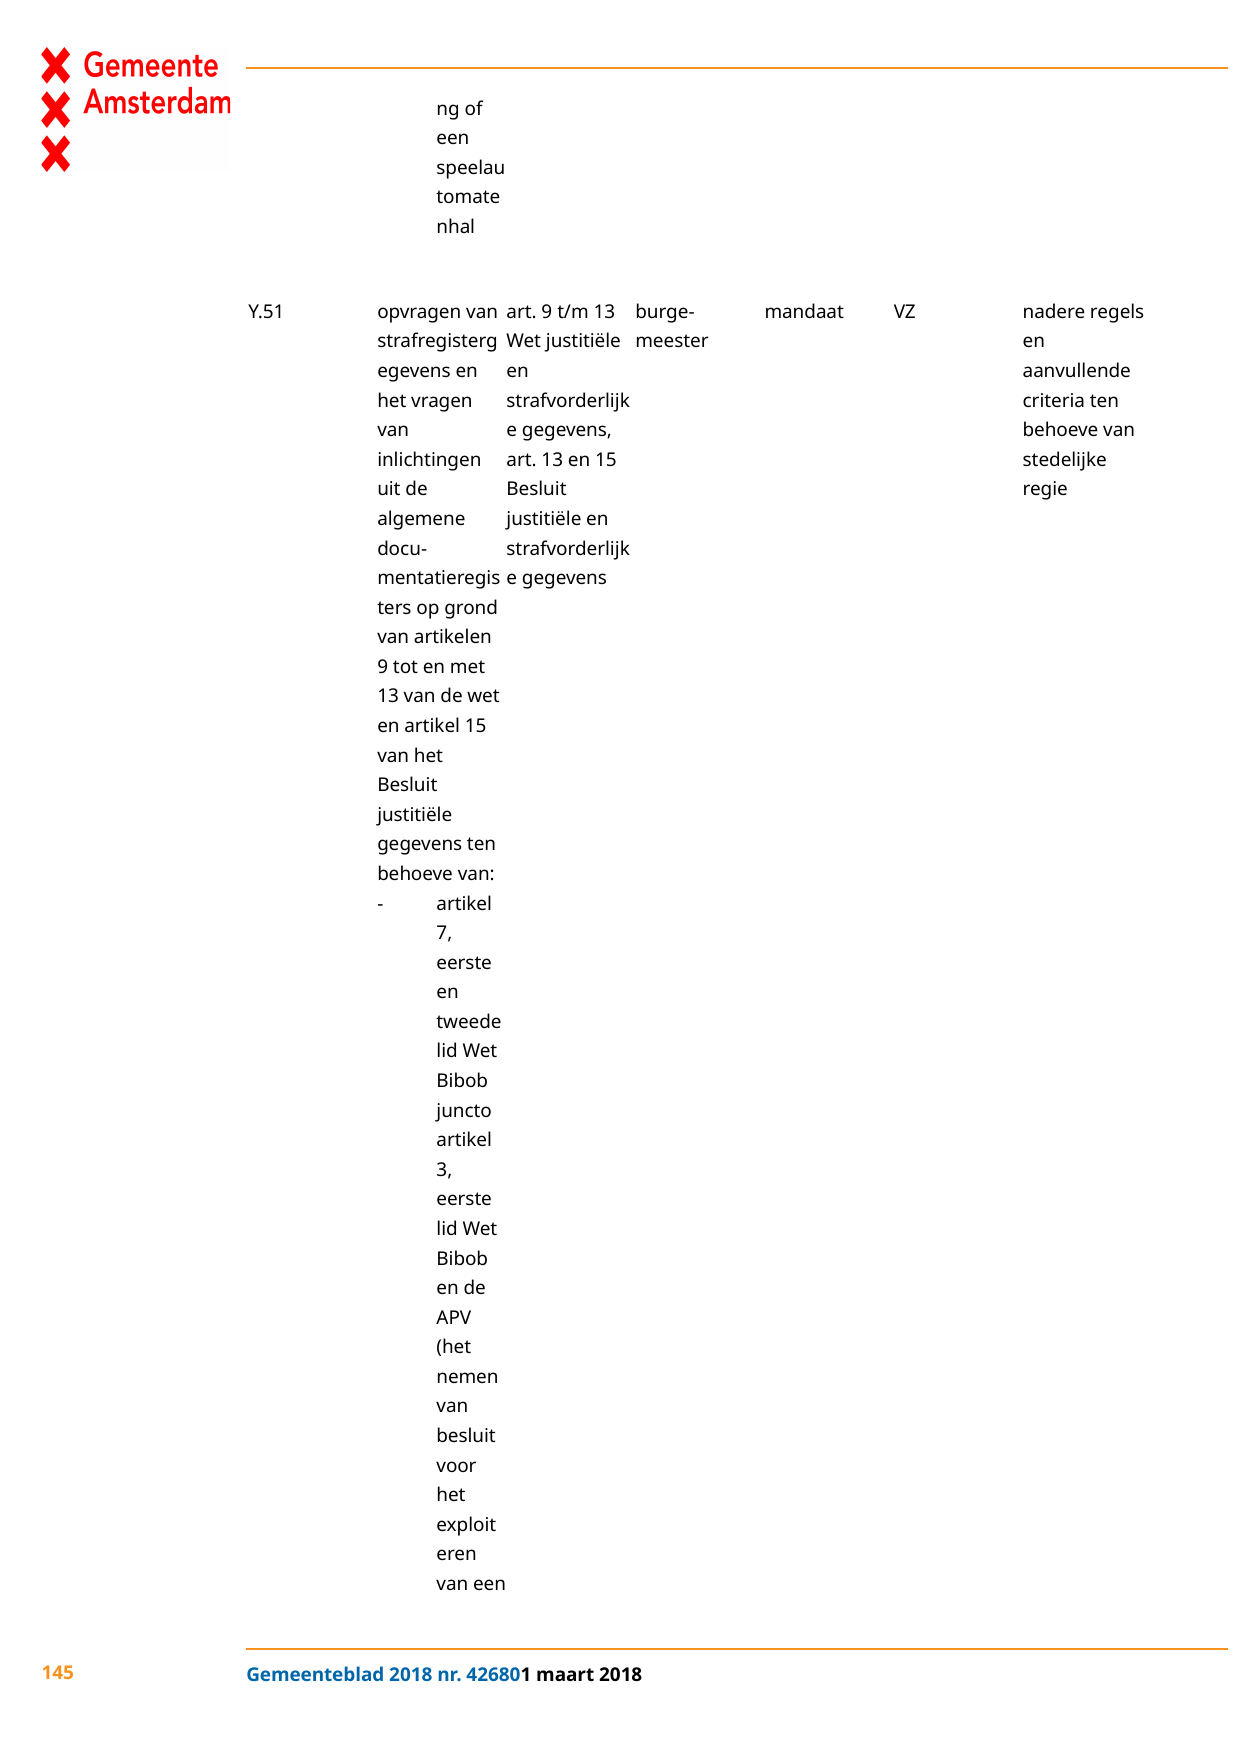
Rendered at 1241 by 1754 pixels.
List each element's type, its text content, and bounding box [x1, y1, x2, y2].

table_cell [894, 95, 1022, 268]
table_cell nadere regels en aanvullende criteria ten behoeve van stedelijke regie [1023, 269, 1152, 1596]
table_cell ng of een speelautomatenhal [377, 95, 506, 268]
table_cell [1023, 95, 1152, 268]
table_cell opvragen van strafregistergegevens en het vragen van inlichtingen uit de algemene docu-mentatieregisters op grond van artikelen 9 tot en met 13 van de wet en artikel 15 van het Besluit justitiële gegevens ten behoeve van: artikel 7, eerste en tweede lid Wet Bibob juncto artikel 3, eerste lid Wet Bibob en de APV (het nemen van besluit voor het exploiteren van een [377, 269, 506, 1596]
table_cell burge-meester [635, 269, 764, 1596]
picture [41, 47, 231, 172]
table_cell VZ [894, 269, 1022, 1596]
table_cell Y.51 [248, 269, 377, 1596]
table_cell art. 9 t/m 13 Wet justitiële en strafvorderlijke gegevens, art. 13 en 15 Besluit justitiële en strafvorderlijke gegevens [506, 269, 635, 1596]
table_cell [248, 95, 377, 268]
table_cell mandaat [764, 269, 893, 1596]
table_cell [506, 95, 635, 268]
table_cell [635, 95, 764, 268]
table_cell [764, 95, 893, 268]
